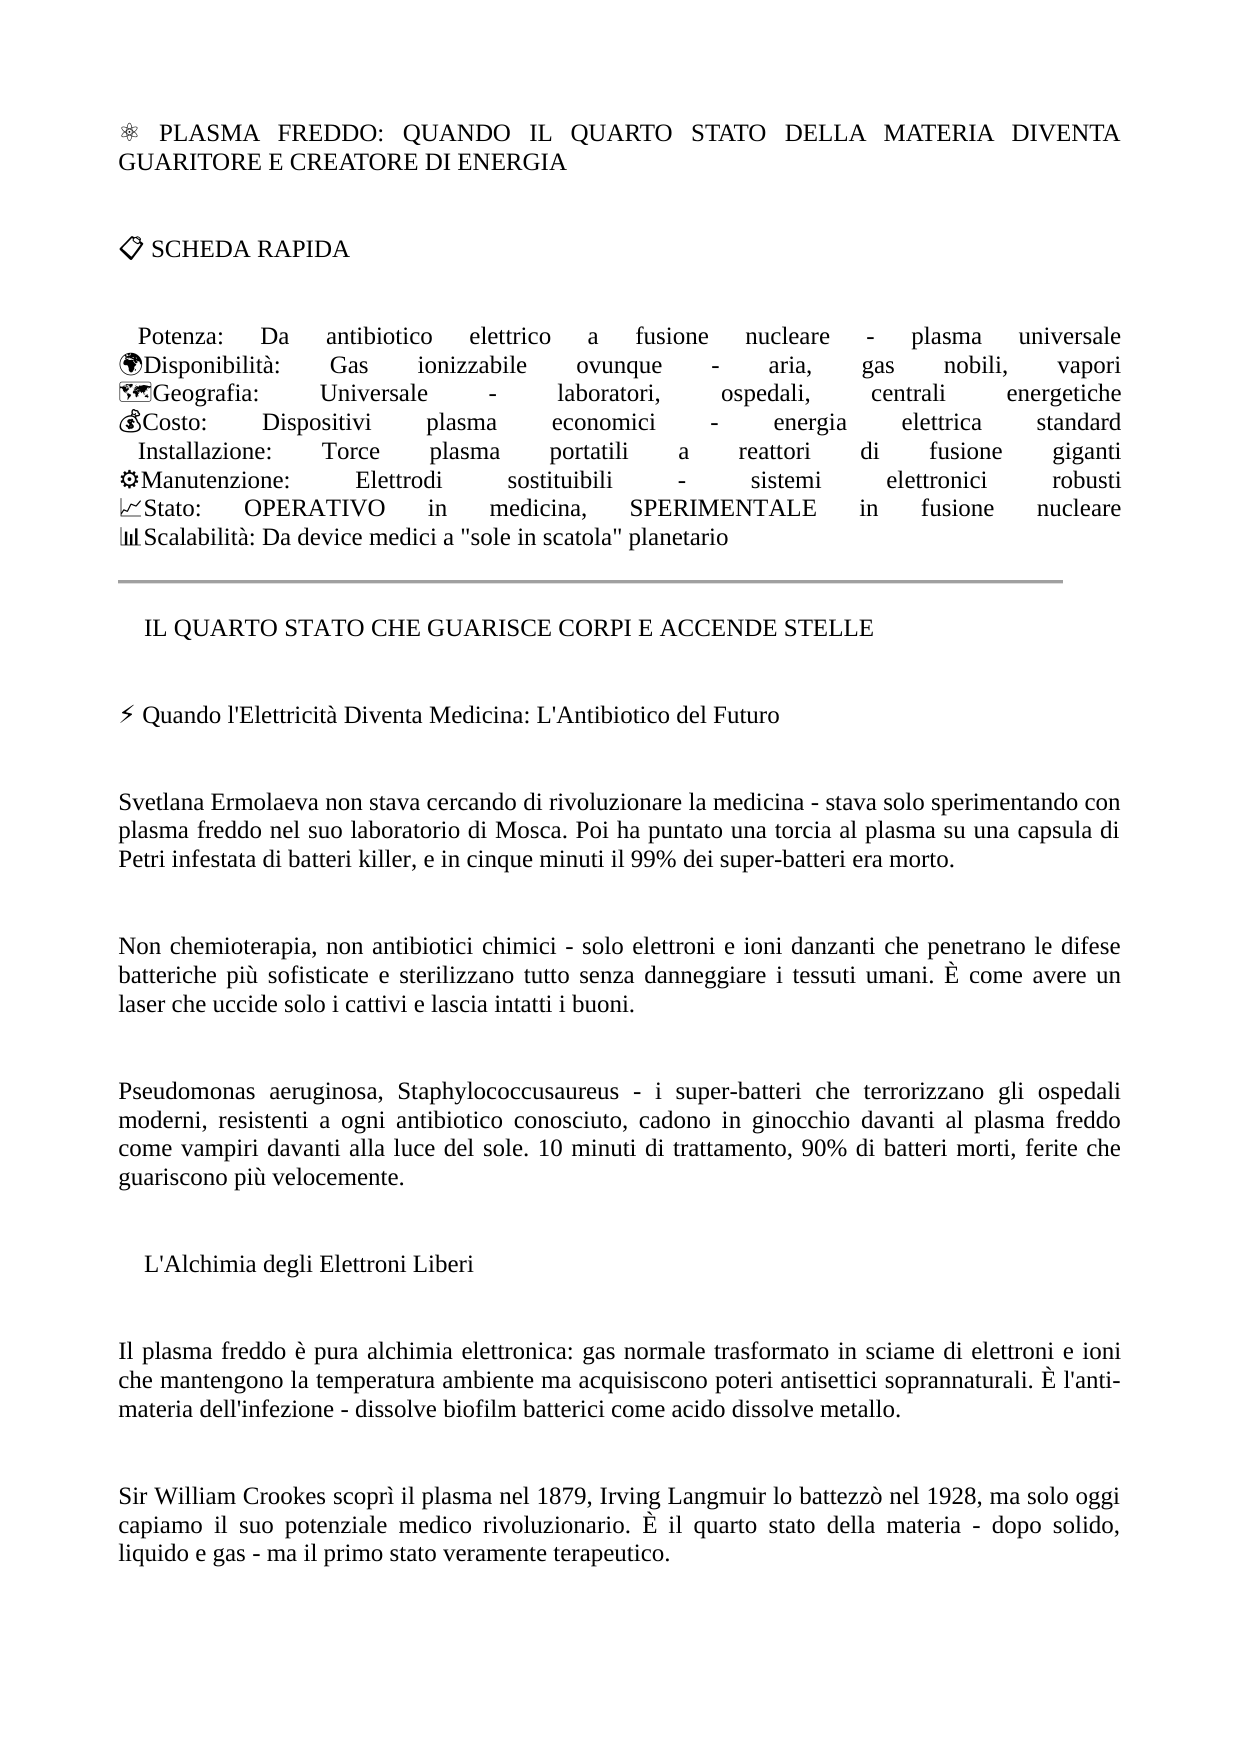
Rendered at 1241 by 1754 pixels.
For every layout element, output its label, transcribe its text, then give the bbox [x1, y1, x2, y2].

subtitle 📖 IL QUARTO STATO CHE GUARISCE CORPI E ACCENDE STELLE [118, 613, 1122, 641]
text Pseudomonas aeruginosa, Staphylococcusaureus - i super-batteri che terrorizzano gli ospedali moderni, resistenti a ogni antibiotico conosciuto, cadono in ginocchio davanti al plasma freddo come vampiri davanti alla luce del sole. 10 minuti di trattamento, 90% di batteri morti, ferite che guariscono più velocemente. [118, 1076, 1122, 1191]
subtitle 📋 SCHEDA RAPIDA [118, 234, 1122, 263]
subtitle 🧬 L'Alchimia degli Elettroni Liberi [118, 1249, 1122, 1278]
text Svetlana Ermolaeva non stava cercando di rivoluzionare la medicina - stava solo sperimentando con plasma freddo nel suo laboratorio di Mosca. Poi ha puntato una torcia al plasma su una capsula di Petri infestata di batteri killer, e in cinque minuti il 99% dei super-batteri era morto. [118, 787, 1122, 873]
subtitle ⚡ Quando l'Elettricità Diventa Medicina: L'Antibiotico del Futuro [118, 700, 1122, 728]
text Sir William Crookes scoprì il plasma nel 1879, Irving Langmuir lo battezzò nel 1928, ma solo oggi capiamo il suo potenziale medico rivoluzionario. È il quarto stato della materia - dopo solido, liquido e gas - ma il primo stato veramente terapeutico. [118, 1481, 1122, 1567]
text 🔋Potenza: Da antibiotico elettrico a fusione nucleare - plasma universale 🌍Disponibilità: Gas ionizzabile ovunque - aria, gas nobili, vapori 🗺️Geografia: Universale - laboratori, ospedali, centrali energetiche 💰Costo: Dispositivi plasma economici - energia elettrica standard 🔧Installazione: Torce plasma portatili a reattori di fusione giganti ⚙️Manutenzione: Elettrodi sostituibili - sistemi elettronici robusti 📈Stato: OPERATIVO in medicina, SPERIMENTALE in fusione nucleare 📊Scalabilità: Da device medici a "sole in scatola" planetario [118, 321, 1122, 551]
subtitle ⚛️ PLASMA FREDDO: QUANDO IL QUARTO STATO DELLA MATERIA DIVENTA GUARITORE E CREATORE DI ENERGIA [118, 118, 1122, 176]
text Non chemioterapia, non antibiotici chimici - solo elettroni e ioni danzanti che penetrano le difese batteriche più sofisticate e sterilizzano tutto senza danneggiare i tessuti umani. È come avere un laser che uccide solo i cattivi e lascia intatti i buoni. [118, 931, 1122, 1018]
text Il plasma freddo è pura alchimia elettronica: gas normale trasformato in sciame di elettroni e ioni che mantengono la temperatura ambiente ma acquisiscono poteri antisettici soprannaturali. È l'anti-materia dell'infezione - dissolve biofilm batterici come acido dissolve metallo. [118, 1336, 1122, 1423]
